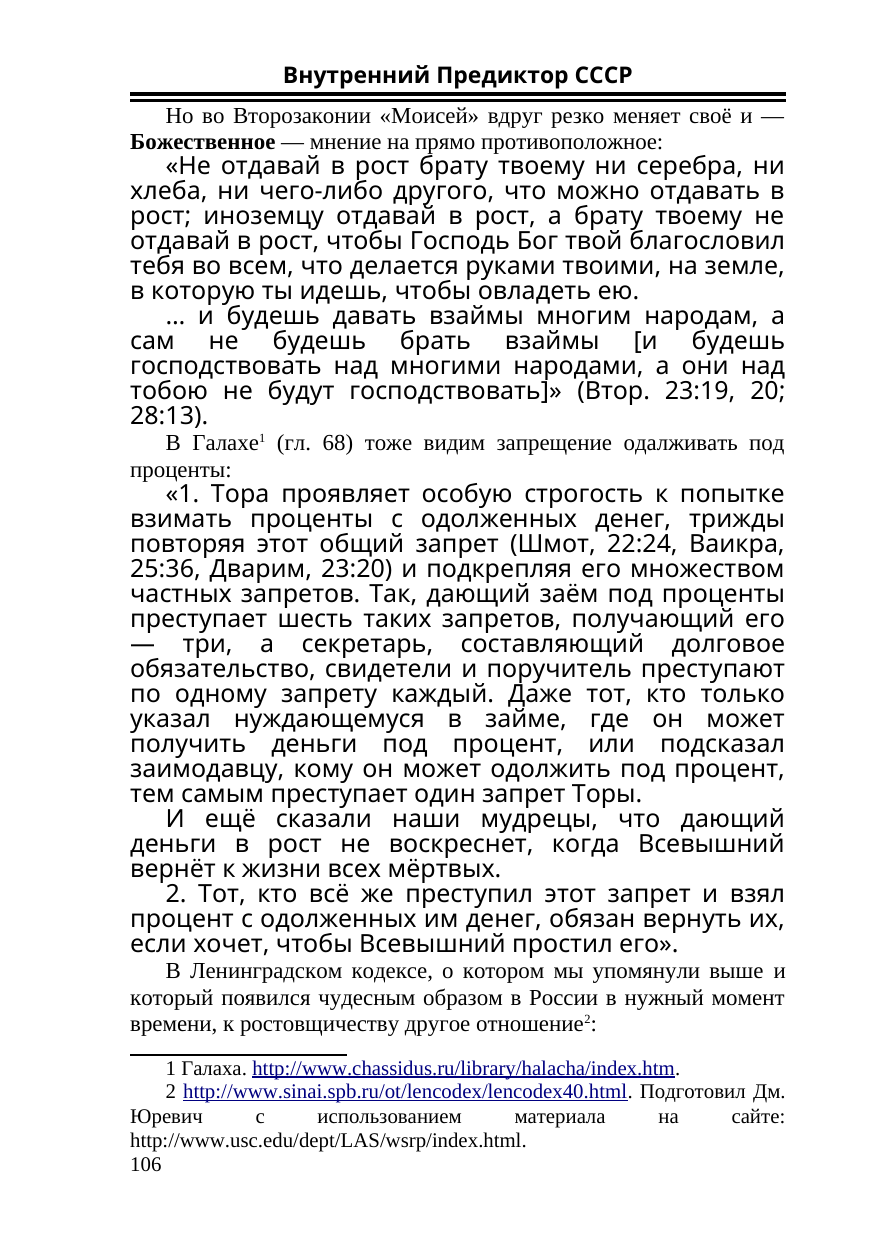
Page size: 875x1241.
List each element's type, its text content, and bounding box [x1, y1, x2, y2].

text http://www.sinai.spb.ru/ot/lencodex/lencodex40.html. Подготовил Дм. Юревич с использованием материала на сайте: http://www.usc.edu/dept/LAS/wsrp/index.html. [130, 1079, 786, 1152]
text 2. Тот, кто всё же преступил этот запрет и взял процент с одолженных им денег, обязан вернуть их, если хочет, чтобы Всевышний простил его». [130, 882, 786, 957]
text «1. Тора проявляет особую строгость к попытке взимать проценты с одолженных денег, трижды повторяя этот общий запрет (Шмот, 22:24, Ваикра, 25:36, Дварим, 23:20) и подкрепляя его множеством частных запретов. Так, дающий заём под проценты преступает шесть таких запретов, получающий его — три, а секретарь, составляющий долговое обязательство, свидетели и поручитель преступают по одному запрету каждый. Даже тот, кто только указал нуждающемуся в займе, где он может получить деньги под процент, или подсказал заимодавцу, кому он может одолжить под процент, тем самым преступает один запрет Торы. [130, 482, 786, 807]
text В Ленинградском кодексе, о котором мы упомянули выше и который появился чудесным образом в России в нужный момент времени, к ростовщичеству другое отношение: [130, 957, 786, 1036]
text … и будешь давать взаймы многим народам, а сам не будешь брать взаймы [и будешь господствовать над многими народами, а они над тобою не будут господствовать]» (Втор. 23:19, 20; 28:13). [130, 304, 786, 429]
text Но во Второзаконии «Моисей» вдруг резко меняет своё и — Божественное — мнение на прямо противоположное: [130, 102, 786, 154]
text Галаха. http://www.chassidus.ru/library/halacha/index.htm. [130, 1055, 786, 1079]
text В Галахе (гл. 68) тоже видим запрещение одалживать под проценты: [130, 429, 786, 482]
text И ещё сказали наши мудрецы, что дающий деньги в рост не воскреснет, когда Всевышний вернёт к жизни всех мёртвых. [130, 807, 786, 882]
text «Не отдавай в рост брату твоему ни серебра, ни хлеба, ни чего-либо другого, что можно отдавать в рост; иноземцу отдавай в рост, а брату твоему не отдавай в рост, чтобы Господь Бог твой благословил тебя во всем, что делается руками твоими, на земле, в которую ты идешь, чтобы овладеть ею. [130, 154, 786, 304]
